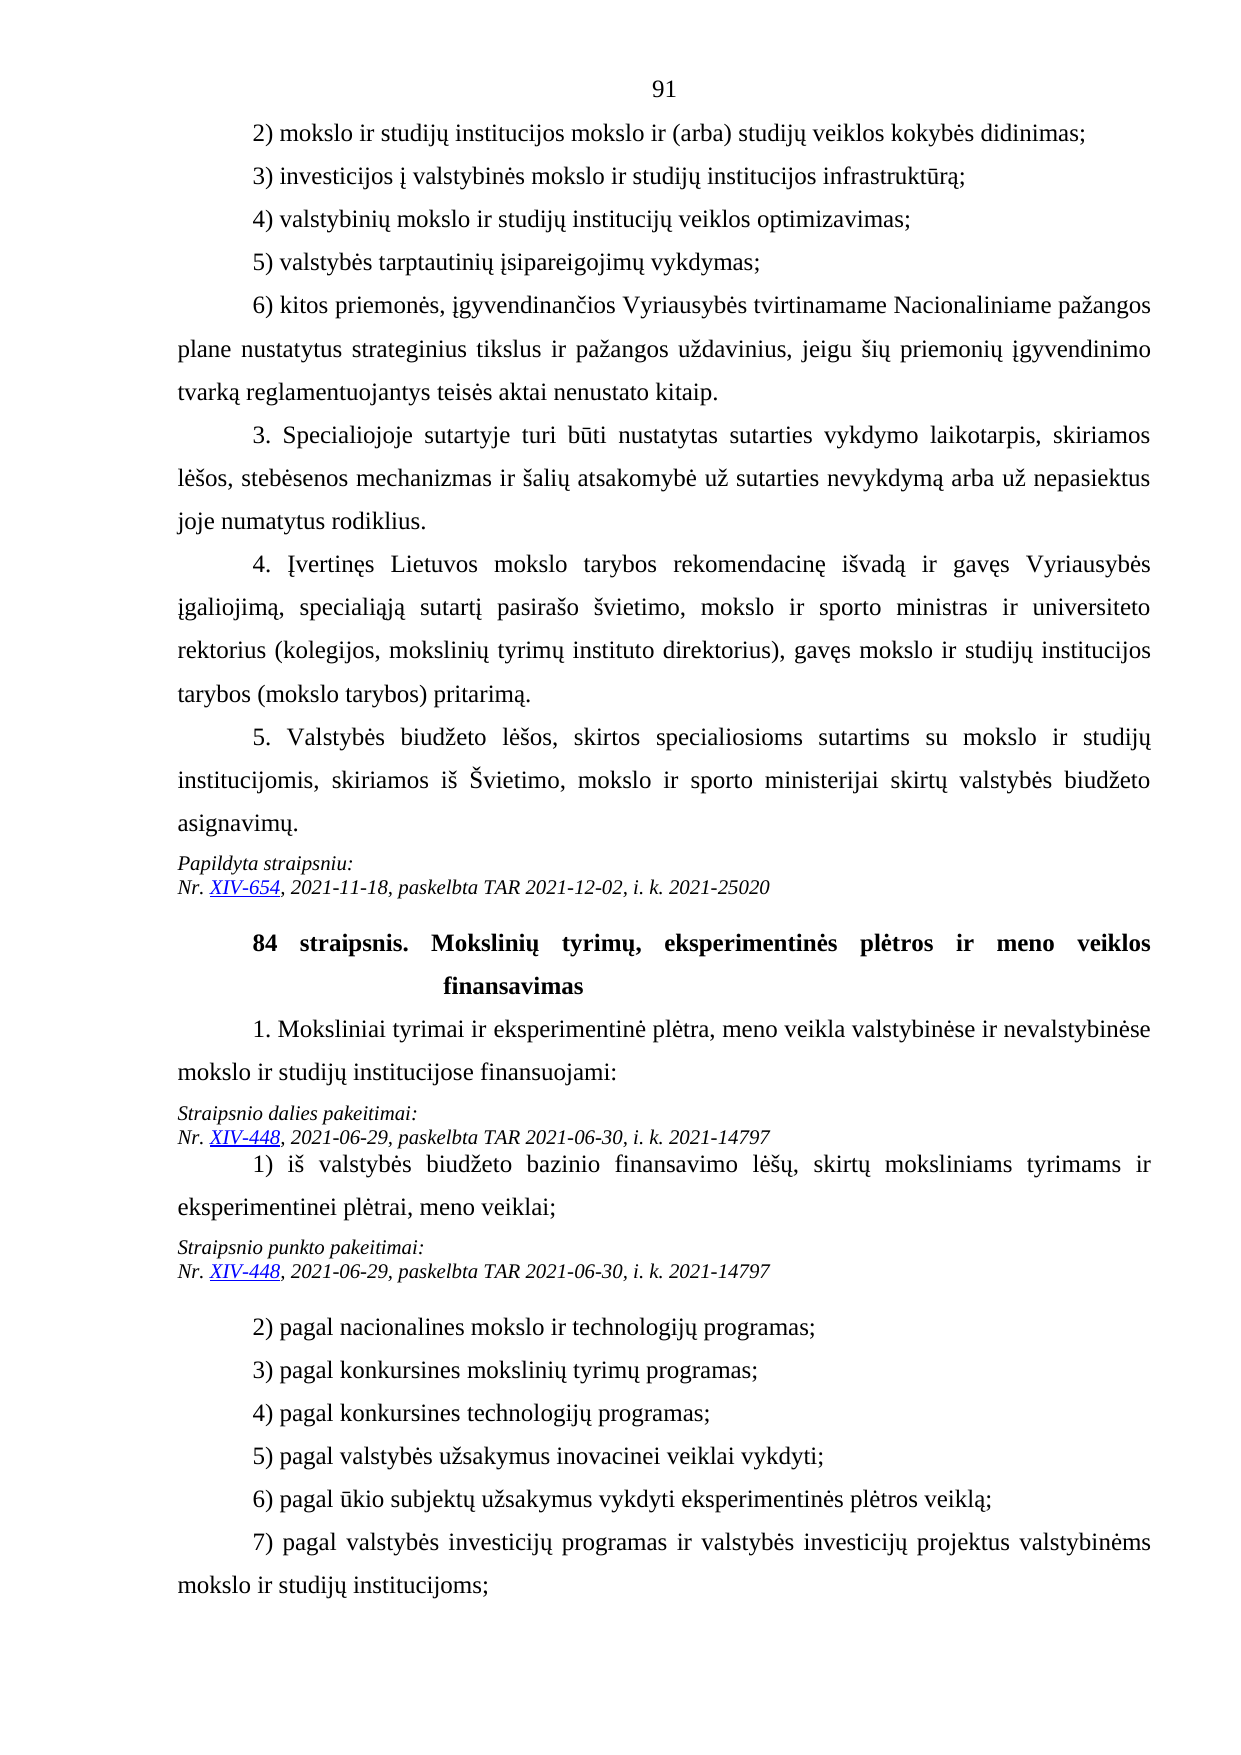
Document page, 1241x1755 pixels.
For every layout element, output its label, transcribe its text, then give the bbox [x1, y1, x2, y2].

text 3. Specialiojoje sutartyje turi būti nustatytas sutarties vykdymo laikotarpis, skiriamos lėšos, stebėsenos mechanizmas ir šalių atsakomybė už sutarties nevykdymą arba už nepasiektus joje numatytus rodiklius. [177, 420, 1152, 535]
text Nr. XIV-448, 2021-06-29, paskelbta TAR 2021-06-30, i. k. 2021-14797 [177, 1259, 1152, 1283]
text 3) pagal konkursines mokslinių tyrimų programas; [177, 1355, 1152, 1384]
text 1. Moksliniai tyrimai ir eksperimentinė plėtra, meno veikla valstybinėse ir nevalstybinėse mokslo ir studijų institucijose finansuojami: [177, 1014, 1152, 1086]
text 6) pagal ūkio subjektų užsakymus vykdyti eksperimentinės plėtros veiklą; [177, 1484, 1152, 1513]
text 6) kitos priemonės, įgyvendinančios Vyriausybės tvirtinamame Nacionaliniame pažangos plane nustatytus strateginius tikslus ir pažangos uždavinius, jeigu šių priemonių įgyvendinimo tvarką reglamentuojantys teisės aktai nenustato kitaip. [177, 291, 1152, 406]
text Nr. XIV-654, 2021-11-18, paskelbta TAR 2021-12-02, i. k. 2021-25020 [177, 875, 1152, 899]
text 1) iš valstybės biudžeto bazinio finansavimo lėšų, skirtų moksliniams tyrimams ir eksperimentinei plėtrai, meno veiklai; [177, 1149, 1152, 1221]
text 5) pagal valstybės užsakymus inovacinei veiklai vykdyti; [177, 1441, 1152, 1470]
text 2) pagal nacionalines mokslo ir technologijų programas; [177, 1312, 1152, 1341]
text 4) pagal konkursines technologijų programas; [177, 1398, 1152, 1427]
text Nr. XIV-448, 2021-06-29, paskelbta TAR 2021-06-30, i. k. 2021-14797 [177, 1125, 1152, 1149]
text 84 straipsnis. Mokslinių tyrimų, eksperimentinės plėtros ir meno veiklos finansavimas [252, 928, 1152, 1000]
text Straipsnio punkto pakeitimai: [177, 1235, 1152, 1259]
text 7) pagal valstybės investicijų programas ir valstybės investicijų projektus valstybinėms mokslo ir studijų institucijoms; [177, 1527, 1152, 1599]
text 4) valstybinių mokslo ir studijų institucijų veiklos optimizavimas; [177, 204, 1152, 233]
text 5) valstybės tarptautinių įsipareigojimų vykdymas; [177, 247, 1152, 276]
text 3) investicijos į valstybinės mokslo ir studijų institucijos infrastruktūrą; [177, 161, 1152, 190]
text 5. Valstybės biudžeto lėšos, skirtos specialiosioms sutartims su mokslo ir studijų institucijomis, skiriamos iš Švietimo, mokslo ir sporto ministerijai skirtų valstybės biudžeto asignavimų. [177, 722, 1152, 837]
text 4. Įvertinęs Lietuvos mokslo tarybos rekomendacinę išvadą ir gavęs Vyriausybės įgaliojimą, specialiąją sutartį pasirašo švietimo, mokslo ir sporto ministras ir universiteto rektorius (kolegijos, mokslinių tyrimų instituto direktorius), gavęs mokslo ir studijų institucijos tarybos (mokslo tarybos) pritarimą. [177, 549, 1152, 707]
text Papildyta straipsniu: [177, 851, 1152, 875]
text 2) mokslo ir studijų institucijos mokslo ir (arba) studijų veiklos kokybės didinimas; [177, 118, 1152, 147]
text Straipsnio dalies pakeitimai: [177, 1101, 1152, 1125]
